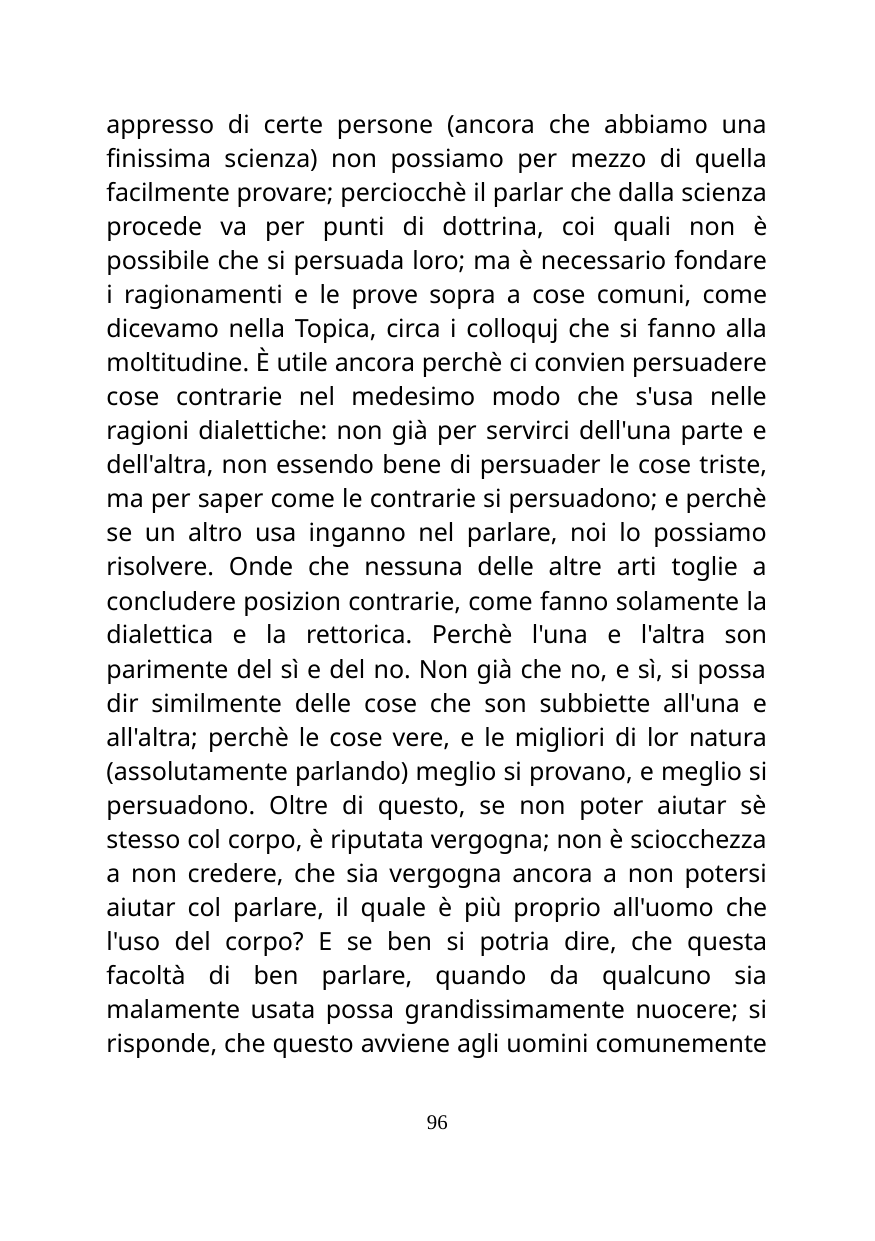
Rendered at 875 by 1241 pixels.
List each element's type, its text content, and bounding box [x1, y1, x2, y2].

text appresso di certe persone (ancora che abbiamo una finissima scienza) non possiamo per mezzo di quella facilmente provare; perciocchè il parlar che dalla scienza procede va per punti di dottrina, coi quali non è possibile che si persuada loro; ma è necessario fondare i ragionamenti e le prove sopra a cose comuni, come dicevamo nella Topica, circa i colloquj che si fanno alla moltitudine. È utile ancora perchè ci convien persuadere cose contrarie nel medesimo modo che s'usa nelle ragioni dialettiche: non già per servirci dell'una parte e dell'altra, non essendo bene di persuader le cose triste, ma per saper come le contrarie si persuadono; e perchè se un altro usa inganno nel parlare, noi lo possiamo risolvere. Onde che nessuna delle altre arti toglie a concludere posizion contrarie, come fanno solamente la dialettica e la rettorica. Perchè l'una e l'altra son parimente del sì e del no. Non già che no, e sì, si possa dir similmente delle cose che son subbiette all'una e all'altra; perchè le cose vere, e le migliori di lor natura (assolutamente parlando) meglio si provano, e meglio si persuadono. Oltre di questo, se non poter aiutar sè stesso col corpo, è riputata vergogna; non è sciocchezza a non credere, che sia vergogna ancora a non potersi aiutar col parlare, il quale è più proprio all'uomo che l'uso del corpo? E se ben si potria dire, che questa facoltà di ben parlare, quando da qualcuno sia malamente usata possa grandissimamente nuocere; si risponde, che questo avviene agli uomini comunemente [106, 106, 768, 1060]
